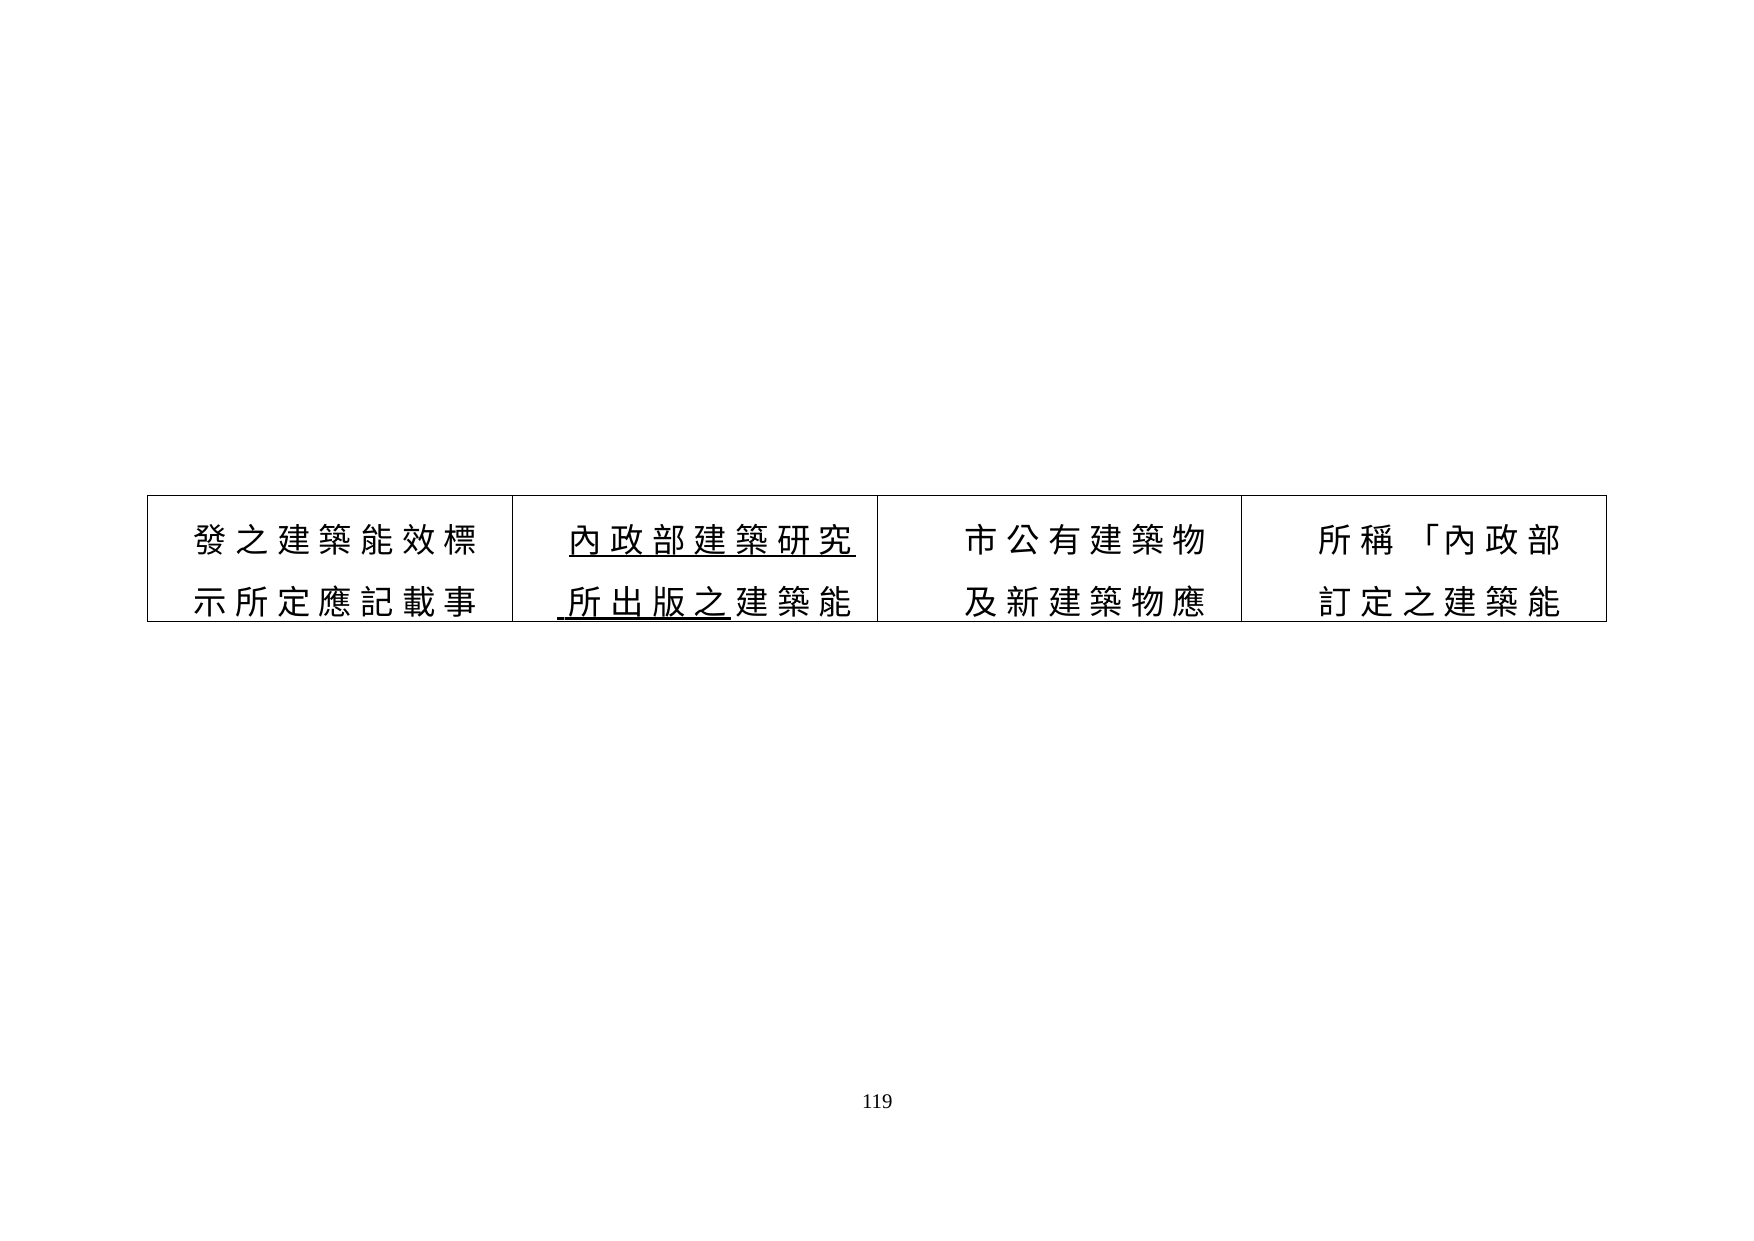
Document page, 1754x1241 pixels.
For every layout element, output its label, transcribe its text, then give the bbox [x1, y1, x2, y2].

table_cell 市公有建築物及新建築物應 [878, 496, 1241, 621]
table_cell 內政部建築研究所出版之建築能 [513, 496, 877, 621]
table_cell 發之建築能效標示所定應記載事 [148, 496, 512, 621]
table_cell 所稱「內政部訂定之建築能 [1242, 496, 1606, 621]
